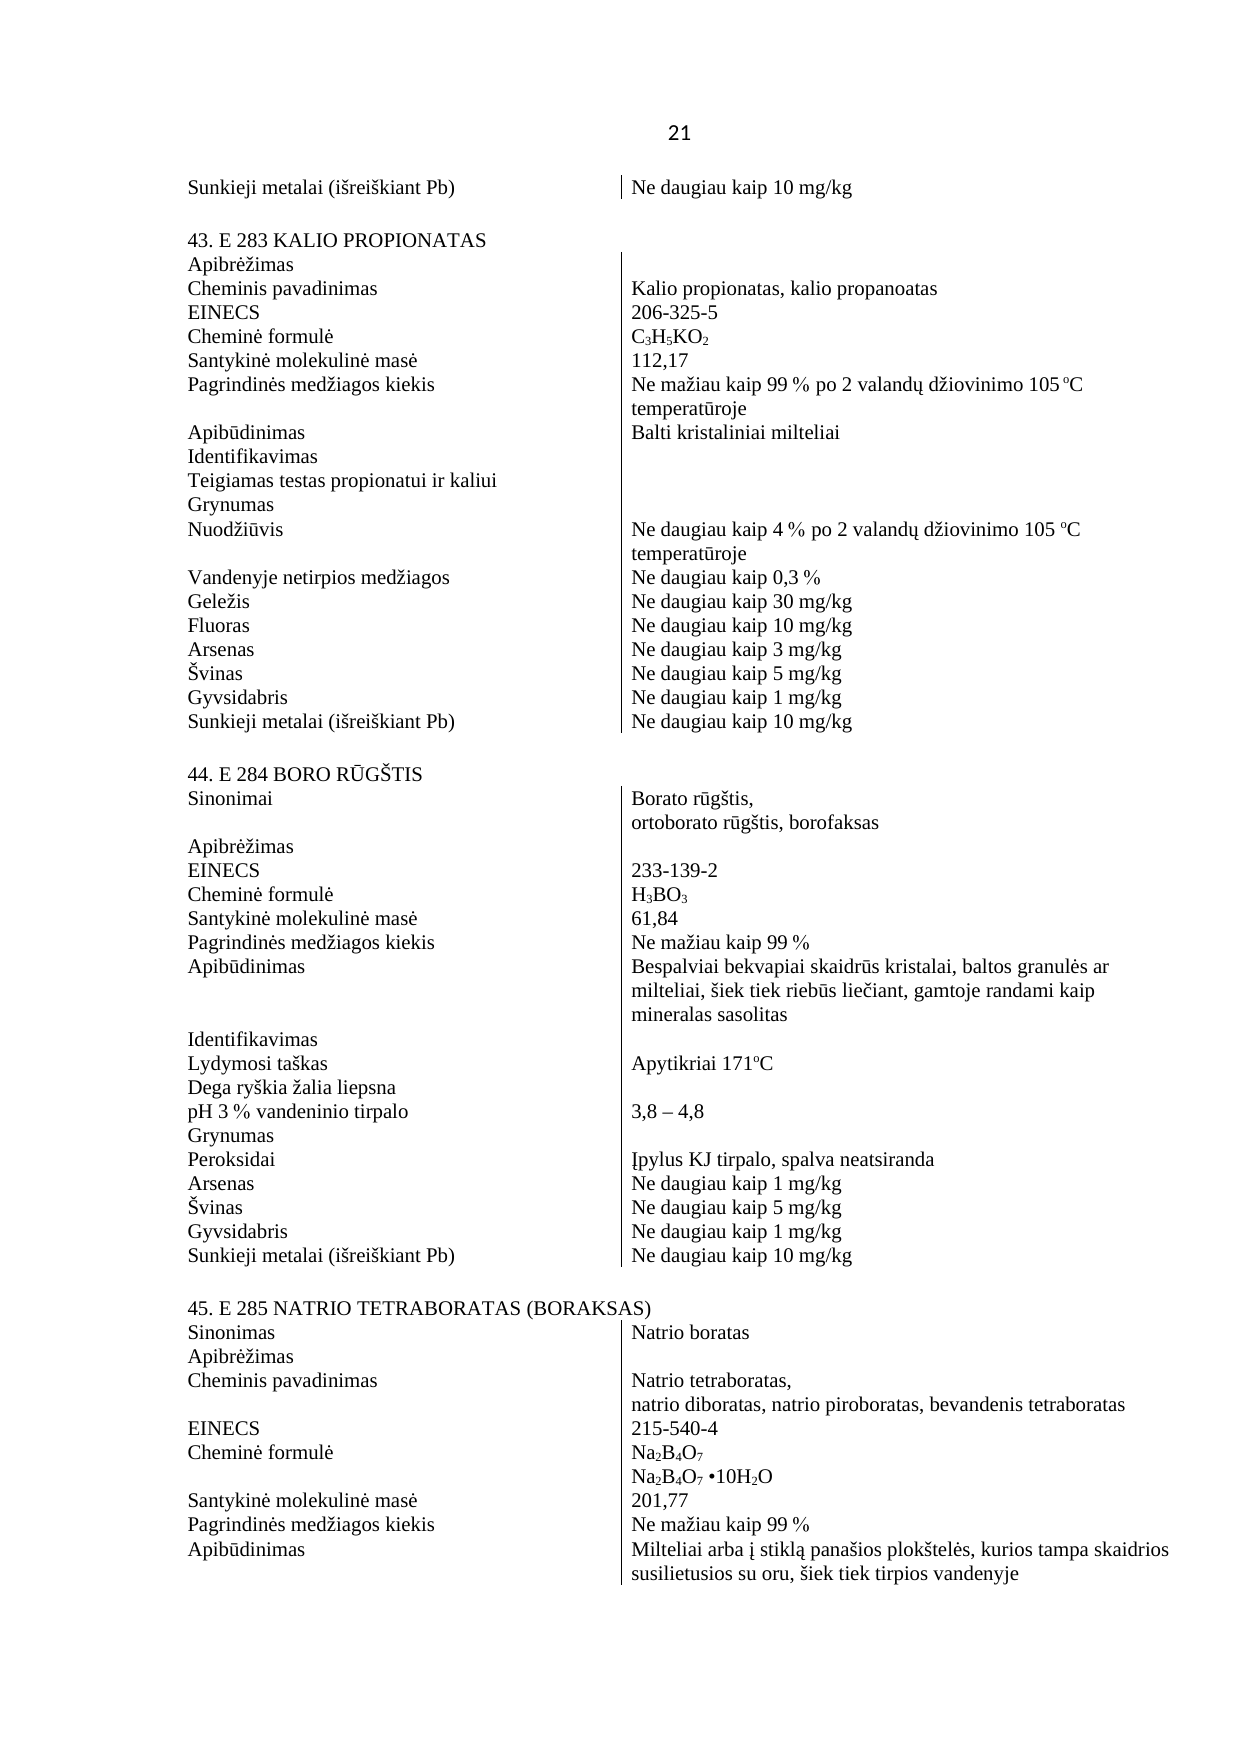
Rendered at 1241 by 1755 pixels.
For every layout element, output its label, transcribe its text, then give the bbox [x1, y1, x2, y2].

table_header 43. E 283 KALIO PROPIONATAS [177, 228, 1181, 252]
table_cell [622, 1123, 1181, 1147]
table_cell [622, 493, 1181, 516]
table_cell Apibūdinimas [177, 954, 621, 1026]
table_cell Cheminė formulė [177, 882, 621, 906]
table_cell EINECS [177, 300, 621, 324]
table_cell Santykinė molekulinė masė [177, 348, 621, 372]
table_cell 215-540-4 [622, 1416, 1181, 1440]
table_cell Peroksidai [177, 1147, 621, 1171]
table_cell Arsenas [177, 1171, 621, 1195]
table_cell Sunkieji metalai (išreiškiant Pb) [177, 1243, 621, 1267]
table_cell Lydymosi taškas [177, 1051, 621, 1074]
table_cell EINECS [177, 858, 621, 882]
table_cell Cheminė formulė [177, 324, 621, 348]
table_cell Ne mažiau kaip 99  [622, 930, 1181, 954]
table_cell Natrio boratas [622, 1320, 1181, 1344]
table_cell Natrio tetraboratas, natrio diboratas, natrio piroboratas, bevandenis tetraboratas [622, 1368, 1181, 1416]
table_header 45. E 285 NATRIO TETRABORATAS (BORAKSAS) [177, 1296, 1181, 1320]
table_cell Arsenas [177, 637, 621, 661]
table_cell Gyvsidabris [177, 685, 621, 709]
table_cell Ne daugiau kaip 10 mg/kg [622, 175, 1181, 199]
table_cell Fluoras [177, 613, 621, 637]
table_cell Ne daugiau kaip 4  po 2 valandų džiovinimo 105 oC temperatūroje [622, 516, 1181, 564]
table_cell Ne daugiau kaip 10 mg/kg [622, 1243, 1181, 1267]
table_cell Borato rūgštis, ortoborato rūgštis, borofaksas [622, 786, 1181, 834]
table_cell Ne daugiau kaip 5 mg/kg [622, 1195, 1181, 1219]
table_cell Sinonimas [177, 1320, 621, 1344]
table_cell 201,77 [622, 1488, 1181, 1512]
table_cell Ne daugiau kaip 1 mg/kg [622, 685, 1181, 709]
table_header 44. E 284 BORO RŪGŠTIS [177, 762, 1181, 786]
table_cell Sinonimai [177, 786, 621, 834]
table_cell Ne daugiau kaip 5 mg/kg [622, 661, 1181, 685]
table_cell Pagrindinės medžiagos kiekis [177, 1513, 621, 1536]
table_cell 206-325-5 [622, 300, 1181, 324]
table_cell [622, 1344, 1181, 1368]
table_cell Grynumas [177, 493, 621, 516]
table_cell Ne mažiau kaip 99  [622, 1513, 1181, 1536]
table_cell [622, 1026, 1181, 1051]
table_cell Švinas [177, 1195, 621, 1219]
table_cell [622, 1075, 1181, 1099]
table_cell [622, 834, 1181, 858]
table_cell Pagrindinės medžiagos kiekis [177, 930, 621, 954]
table_cell Švinas [177, 661, 621, 685]
table_cell H3BO3 [622, 882, 1181, 906]
table_cell [622, 468, 1181, 492]
table_cell Cheminė formulė [177, 1440, 621, 1488]
table_cell Apibūdinimas [177, 420, 621, 444]
table_cell Grynumas [177, 1123, 621, 1147]
table_cell 61,84 [622, 906, 1181, 930]
table_cell [622, 252, 1181, 276]
table_cell Ne daugiau kaip 0,3  [622, 565, 1181, 589]
table_cell Apibrėžimas [177, 834, 621, 858]
table_cell Apytikriai 171oC [622, 1051, 1181, 1074]
table_cell EINECS [177, 1416, 621, 1440]
table_cell Ne mažiau kaip 99  po 2 valandų džiovinimo 105 oC temperatūroje [622, 372, 1181, 420]
table_cell Identifikavimas [177, 444, 621, 468]
table_cell Nuodžiūvis [177, 516, 621, 564]
table_cell Pagrindinės medžiagos kiekis [177, 372, 621, 420]
table_cell Kalio propionatas, kalio propanoatas [622, 276, 1181, 300]
table_cell Apibūdinimas [177, 1536, 621, 1584]
table_cell [622, 444, 1181, 468]
table_cell Ne daugiau kaip 3 mg/kg [622, 637, 1181, 661]
table_cell Dega ryškia žalia liepsna [177, 1075, 621, 1099]
table_cell Vandenyje netirpios medžiagos [177, 565, 621, 589]
table_cell C3H5KO2 [622, 324, 1181, 348]
table_cell Ne daugiau kaip 10 mg/kg [622, 613, 1181, 637]
table_cell Teigiamas testas propionatui ir kaliui [177, 468, 621, 492]
table_cell Cheminis pavadinimas [177, 1368, 621, 1416]
table_cell Cheminis pavadinimas [177, 276, 621, 300]
table_cell Santykinė molekulinė masė [177, 1488, 621, 1512]
table_cell Apibrėžimas [177, 1344, 621, 1368]
table_cell Identifikavimas [177, 1026, 621, 1051]
table_cell Ne daugiau kaip 10 mg/kg [622, 709, 1181, 733]
table_cell Sunkieji metalai (išreiškiant Pb) [177, 709, 621, 733]
table_cell Sunkieji metalai (išreiškiant Pb) [177, 175, 621, 199]
table_cell Milteliai arba į stiklą panašios plokštelės, kurios tampa skaidrios susilietusios su oru, šiek tiek tirpios vandenyje [622, 1536, 1181, 1584]
table_cell 233-139-2 [622, 858, 1181, 882]
table_cell Bespalviai bekvapiai skaidrūs kristalai, baltos granulės ar milteliai, šiek tiek riebūs liečiant, gamtoje randami kaip mineralas sasolitas [622, 954, 1181, 1026]
table_cell Ne daugiau kaip 1 mg/kg [622, 1219, 1181, 1243]
table_cell 3,8 – 4,8 [622, 1099, 1181, 1123]
table_cell Geležis [177, 589, 621, 613]
table_cell Balti kristaliniai milteliai [622, 420, 1181, 444]
table_cell Įpylus KJ tirpalo, spalva neatsiranda [622, 1147, 1181, 1171]
table_cell 112,17 [622, 348, 1181, 372]
table_cell Santykinė molekulinė masė [177, 906, 621, 930]
table_cell Apibrėžimas [177, 252, 621, 276]
table_cell Na2B4O7 Na2B4O7 •10H2O [622, 1440, 1181, 1488]
table_cell Ne daugiau kaip 1 mg/kg [622, 1171, 1181, 1195]
table_cell Gyvsidabris [177, 1219, 621, 1243]
table_cell pH 3  vandeninio tirpalo [177, 1099, 621, 1123]
table_cell Ne daugiau kaip 30 mg/kg [622, 589, 1181, 613]
